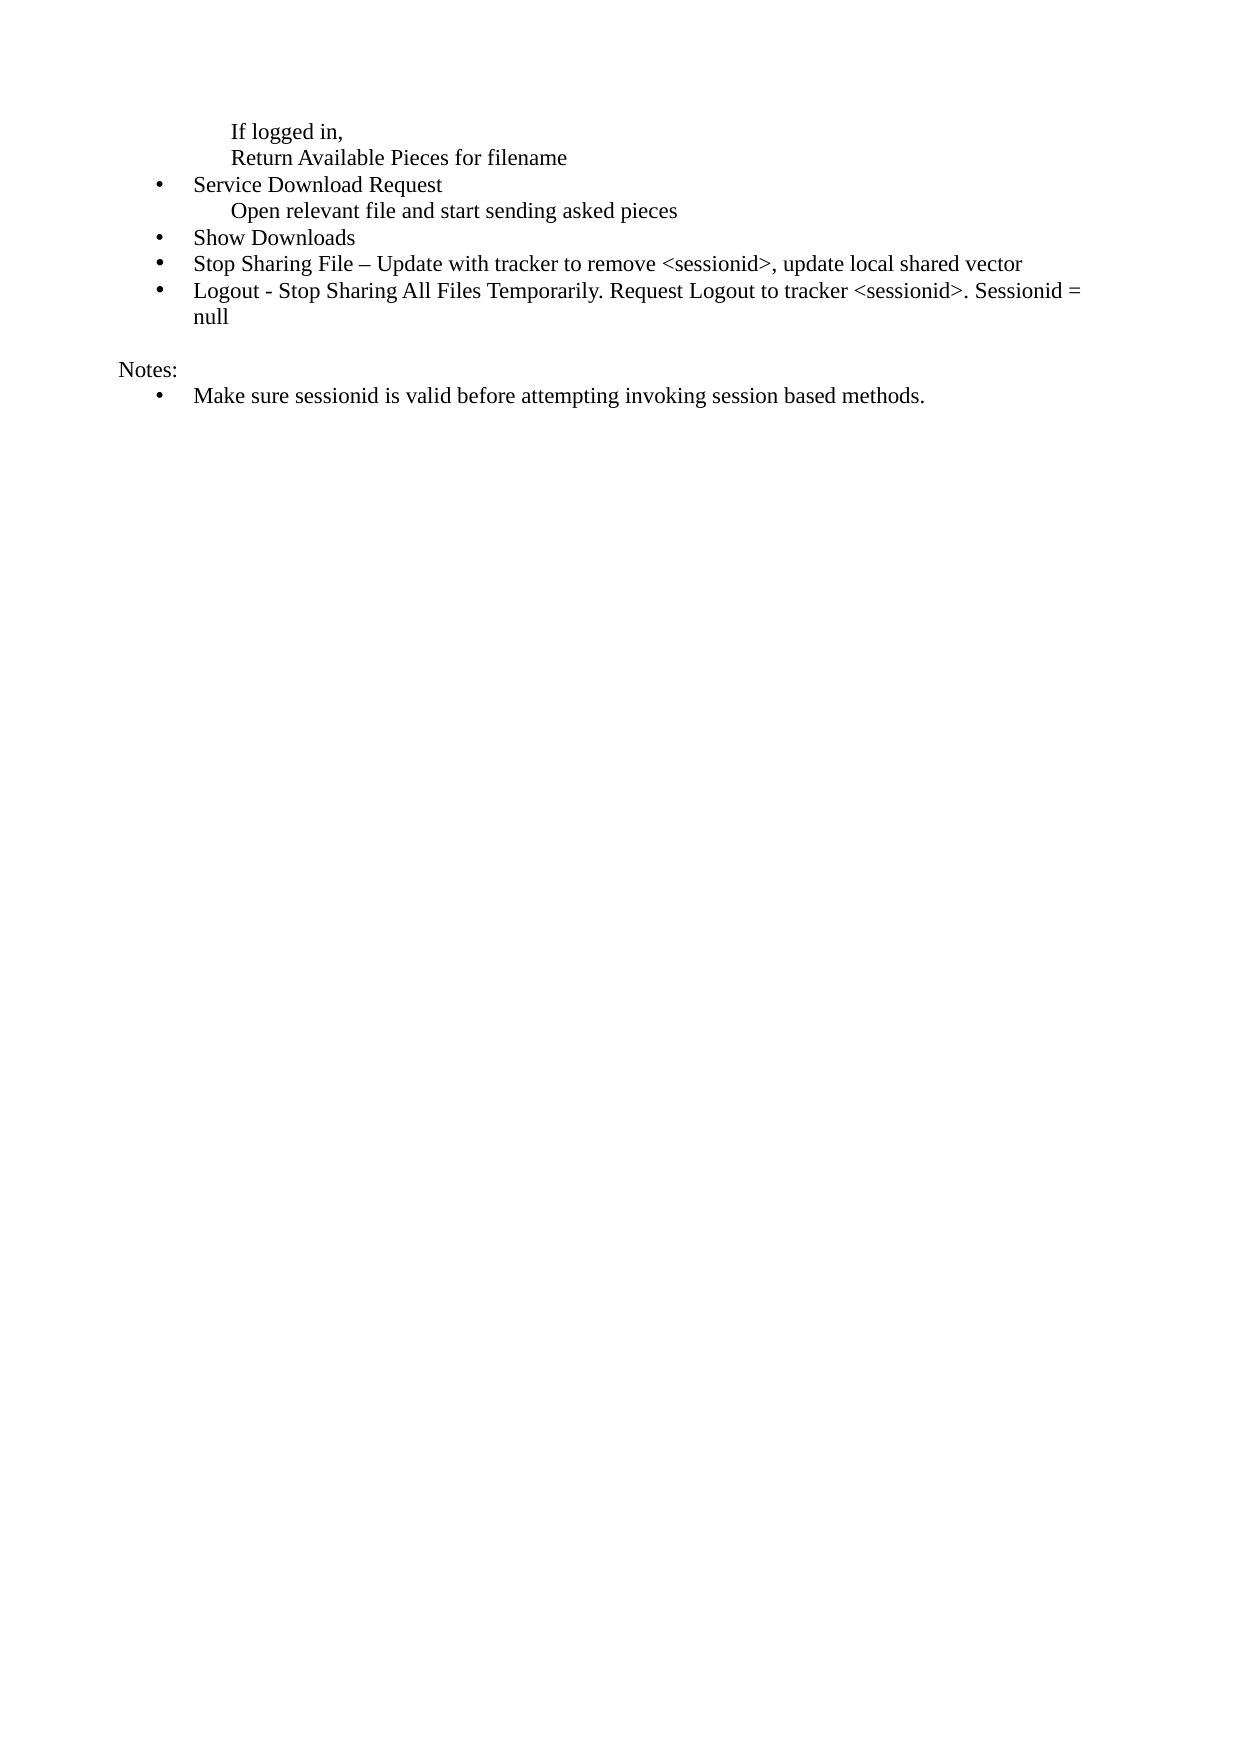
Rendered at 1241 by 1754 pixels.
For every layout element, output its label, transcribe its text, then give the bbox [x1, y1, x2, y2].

list Show Downloads [156, 223, 1122, 250]
list Stop Sharing File – Update with tracker to remove <sessionid>, update local shared vector [156, 250, 1122, 277]
list Service Download Request [156, 171, 1122, 197]
list Logout - Stop Sharing All Files Temporarily. Request Logout to tracker <sessionid>. Sessionid = null [156, 277, 1122, 330]
list Make sure sessionid is valid before attempting invoking session based methods. [156, 382, 1122, 409]
list If logged in, [193, 118, 1122, 144]
list Open relevant file and start sending asked pieces [193, 197, 1122, 223]
list Return Available Pieces for filename [193, 144, 1122, 171]
text Notes: [118, 356, 1122, 382]
